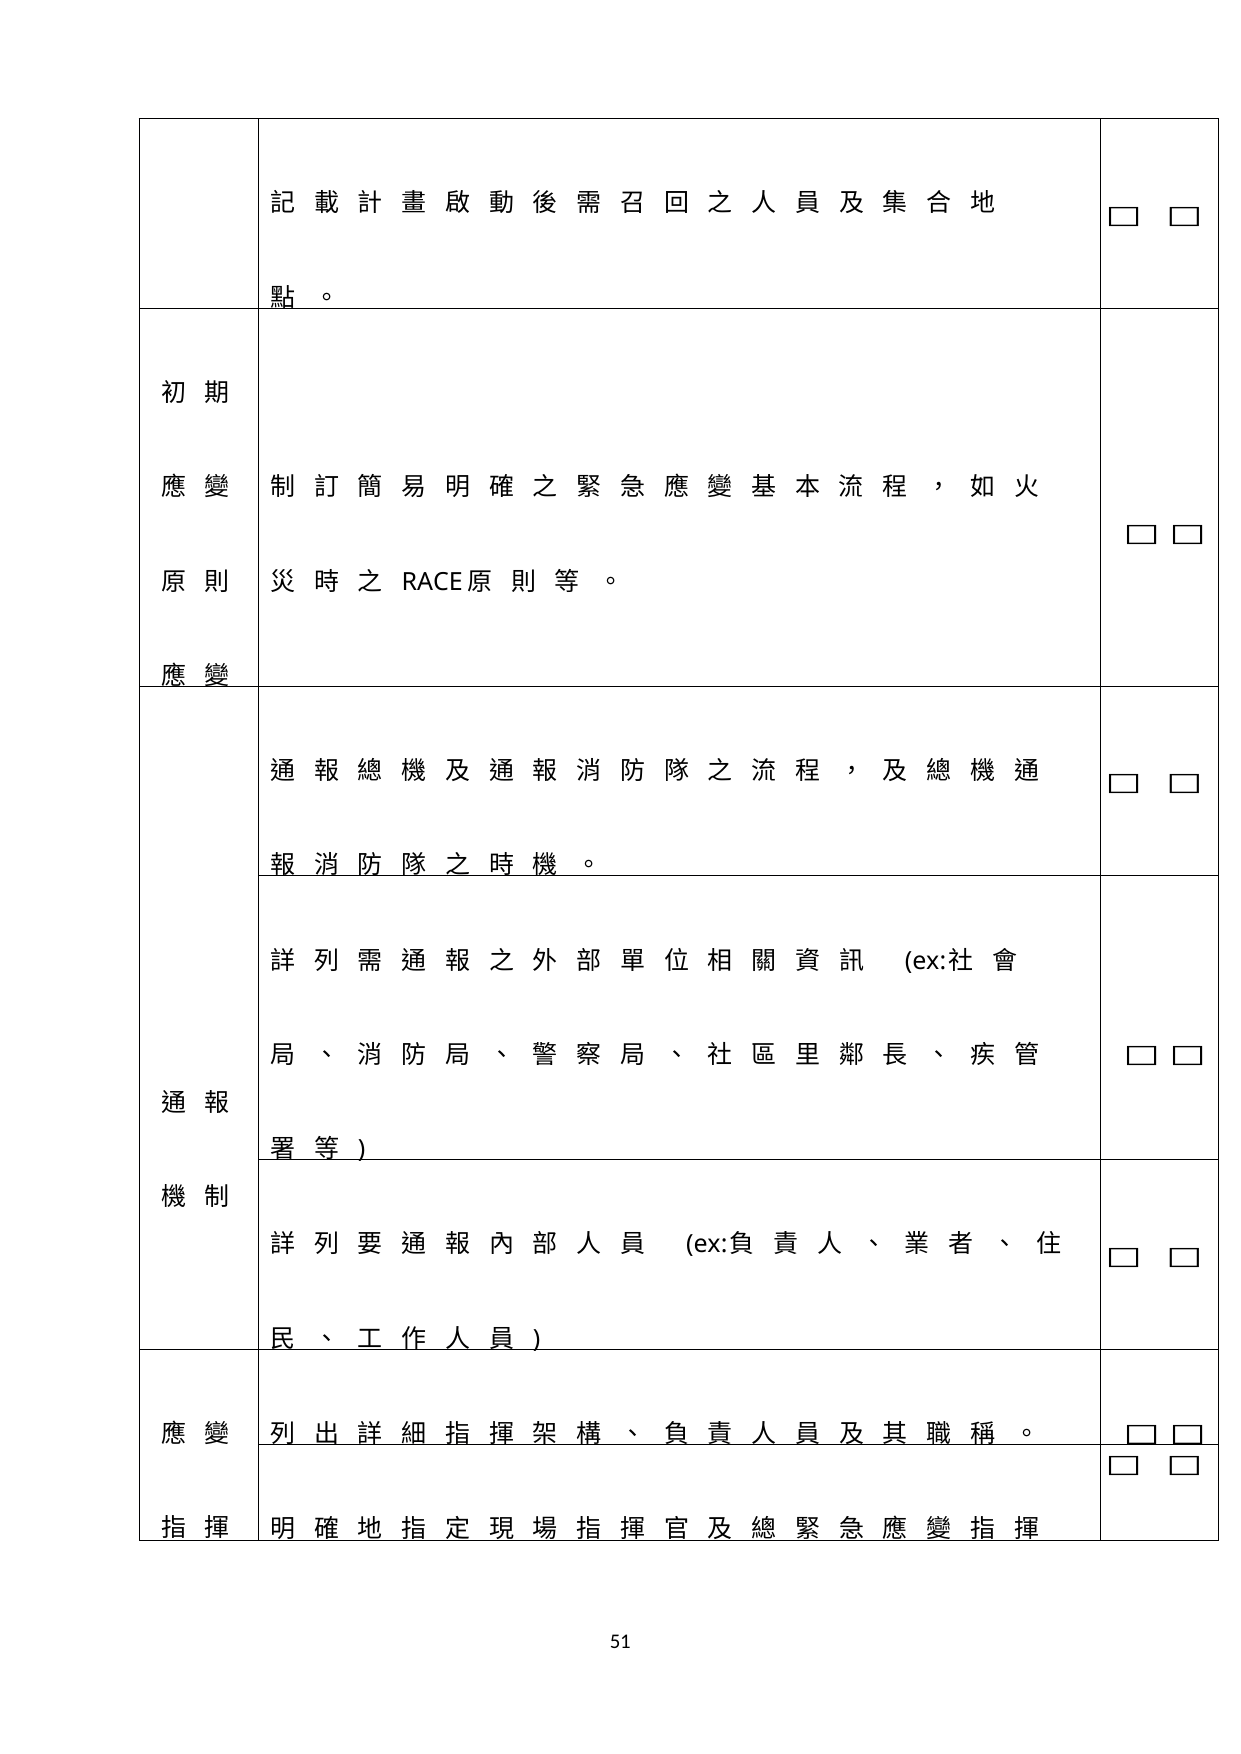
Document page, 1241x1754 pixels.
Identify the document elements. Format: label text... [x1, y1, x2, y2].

table_cell □ □ [1101, 687, 1218, 875]
table_cell [140, 687, 258, 875]
table_cell [140, 119, 258, 308]
table_cell 應變指揮 [140, 1350, 258, 1539]
table_cell 列出詳細指揮架構、負責人員及其職稱。 [259, 1350, 1100, 1444]
table_cell 制訂簡易明確之緊急應變基本流程，如火災時之RACE原則等。 [259, 309, 1100, 686]
table_cell 詳列需通報之外部單位相關資訊 (ex:社會局、消防局、警察局、社區里鄰長、疾管署等) [259, 876, 1100, 1159]
table_cell 初期應變原則應變 [140, 309, 258, 686]
table_cell 記載計畫啟動後需召回之人員及集合地點。 [259, 119, 1100, 308]
table_cell □ □ [1101, 119, 1218, 308]
table_cell 通報機制 [140, 875, 258, 1349]
table_cell 詳列要通報內部人員 (ex:負責人、業者、住民、工作人員) [259, 1160, 1100, 1349]
table_cell □ □ [1101, 309, 1218, 686]
table_cell □ □ [1101, 1445, 1218, 1539]
table_cell □ □ [1101, 1160, 1218, 1349]
table_cell □ □ [1101, 876, 1218, 1159]
picture [103, 466, 139, 1280]
table_cell 明確地指定現場指揮官及總緊急應變指揮 [259, 1445, 1100, 1539]
table_cell 通報總機及通報消防隊之流程，及總機通報消防隊之時機。 [259, 687, 1100, 875]
table_cell □ □ [1101, 1350, 1218, 1444]
